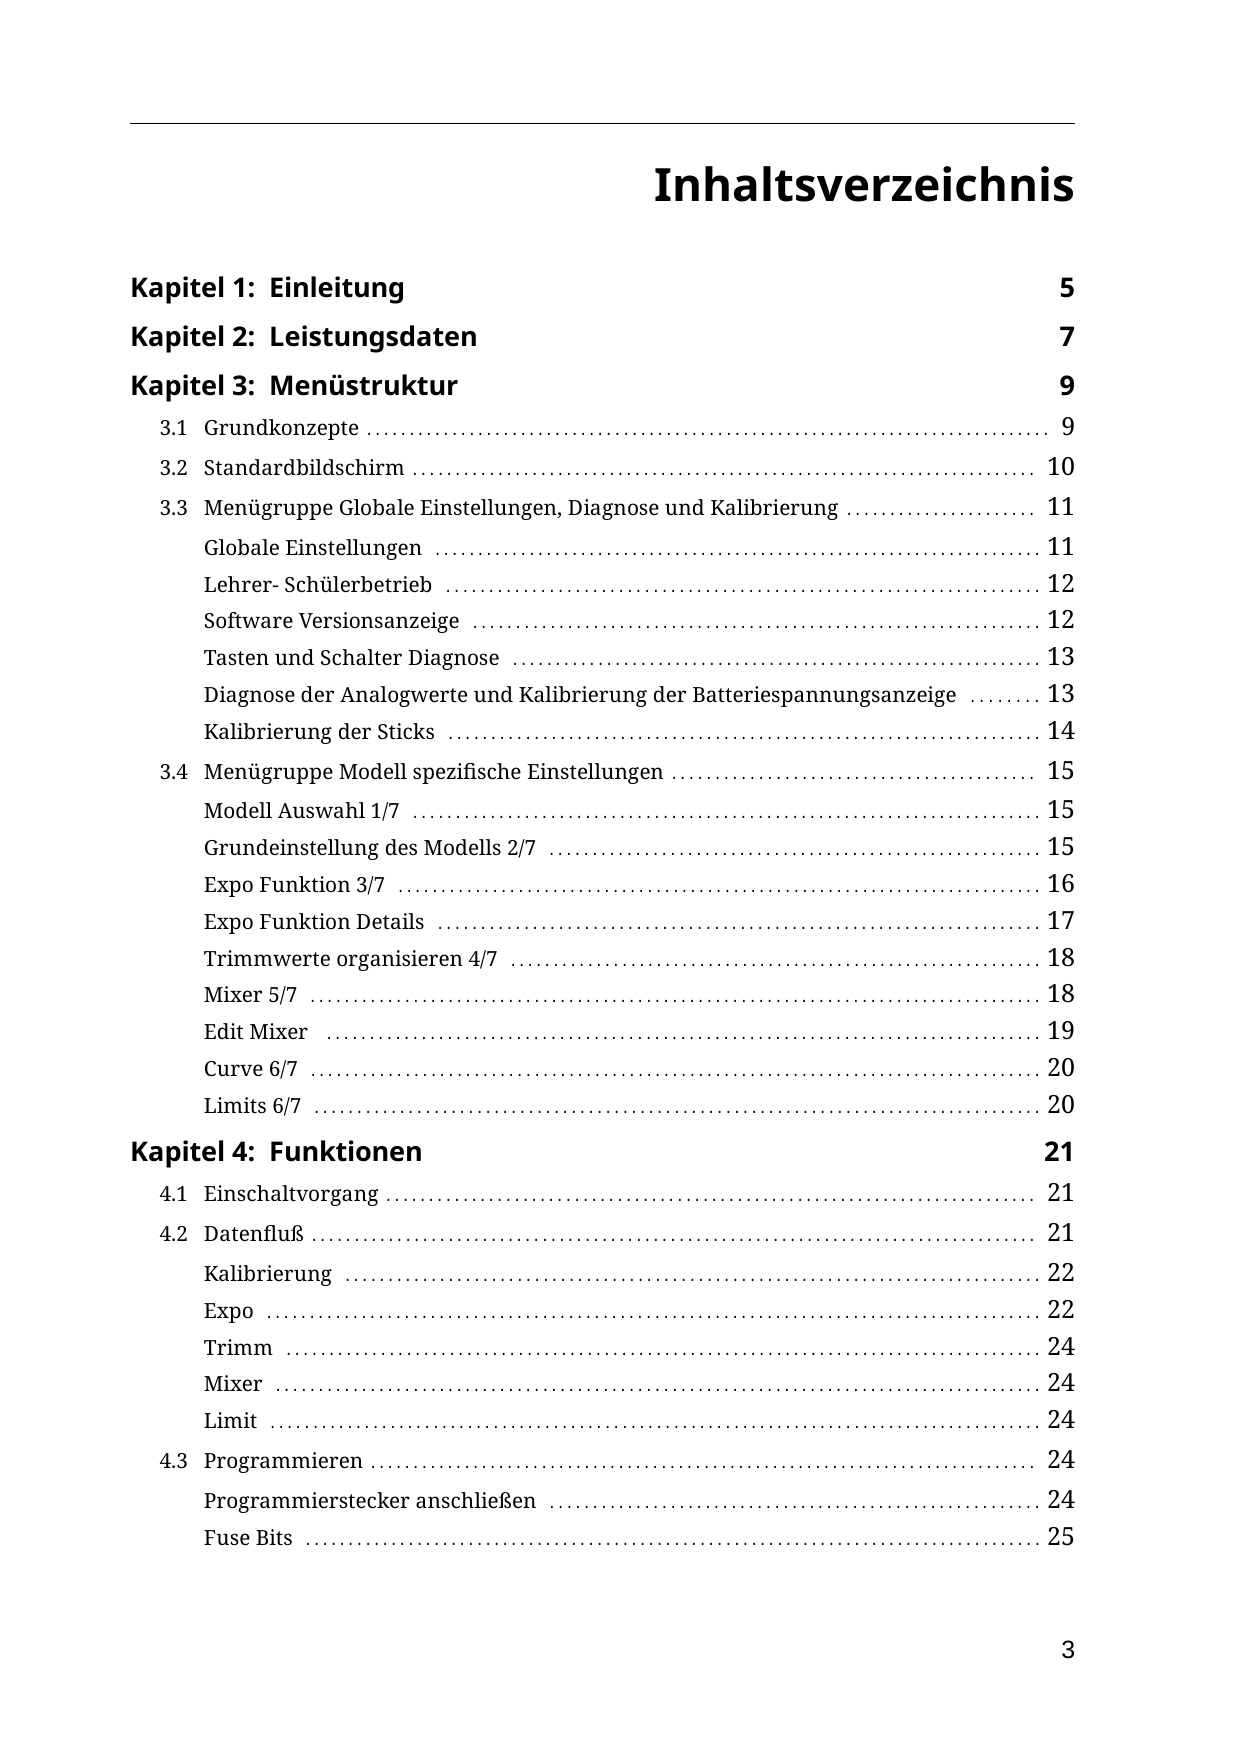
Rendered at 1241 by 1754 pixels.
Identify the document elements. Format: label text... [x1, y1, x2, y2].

text Edit Mixer 19 [204, 1013, 1075, 1047]
text Kalibrierung der Sticks 14 [204, 713, 1075, 747]
text Mixer 24 [204, 1365, 1075, 1399]
text Tasten und Schalter Diagnose 13 [204, 639, 1075, 673]
text Diagnose der Analogwerte und Kalibrierung der Batteriespannungsanzeige 13 [204, 676, 1075, 710]
text Fuse Bits 25 [204, 1519, 1075, 1553]
text Expo 22 [204, 1292, 1075, 1326]
text Kapitel 2: Leistungsdaten 7 [130, 317, 1075, 354]
text Limit 24 [204, 1402, 1075, 1436]
text Kapitel 3: Menüstruktur 9 [130, 366, 1075, 403]
text Limits 6/7 20 [204, 1087, 1075, 1121]
text 4.2 Datenfluß 21 [159, 1215, 1075, 1249]
text 3.1 Grundkonzepte 9 [159, 409, 1075, 443]
text Lehrer- Schülerbetrieb 12 [204, 566, 1075, 599]
text Trimm 24 [204, 1329, 1075, 1363]
text Software Versionsanzeige 12 [204, 602, 1075, 636]
subtitle Inhaltsverzeichnis [130, 152, 1075, 215]
text Curve 6/7 20 [204, 1050, 1075, 1084]
text Grundeinstellung des Modells 2/7 15 [204, 829, 1075, 863]
text Kapitel 4: Funktionen 21 [130, 1132, 1075, 1169]
text Globale Einstellungen 11 [204, 529, 1075, 563]
text Kalibrierung 22 [204, 1255, 1075, 1289]
text Expo Funktion Details 17 [204, 903, 1075, 937]
text Trimmwerte organisieren 4/7 18 [204, 939, 1075, 973]
text 3.2 Standardbildschirm 10 [159, 449, 1075, 483]
text Modell Auswahl 1/7 15 [204, 792, 1075, 826]
text Mixer 5/7 18 [204, 976, 1075, 1010]
text 3.3 Menügruppe Globale Einstellungen, Diagnose und Kalibrierung 11 [159, 489, 1075, 523]
text 4.1 Einschaltvorgang 21 [159, 1175, 1075, 1209]
text Programmierstecker anschließen 24 [204, 1482, 1075, 1516]
text Kapitel 1: Einleitung 5 [130, 269, 1075, 306]
text Expo Funktion 3/7 16 [204, 866, 1075, 900]
text 3.4 Menügruppe Modell spezifische Einstellungen 15 [159, 753, 1075, 787]
text 4.3 Programmieren 24 [159, 1442, 1075, 1476]
